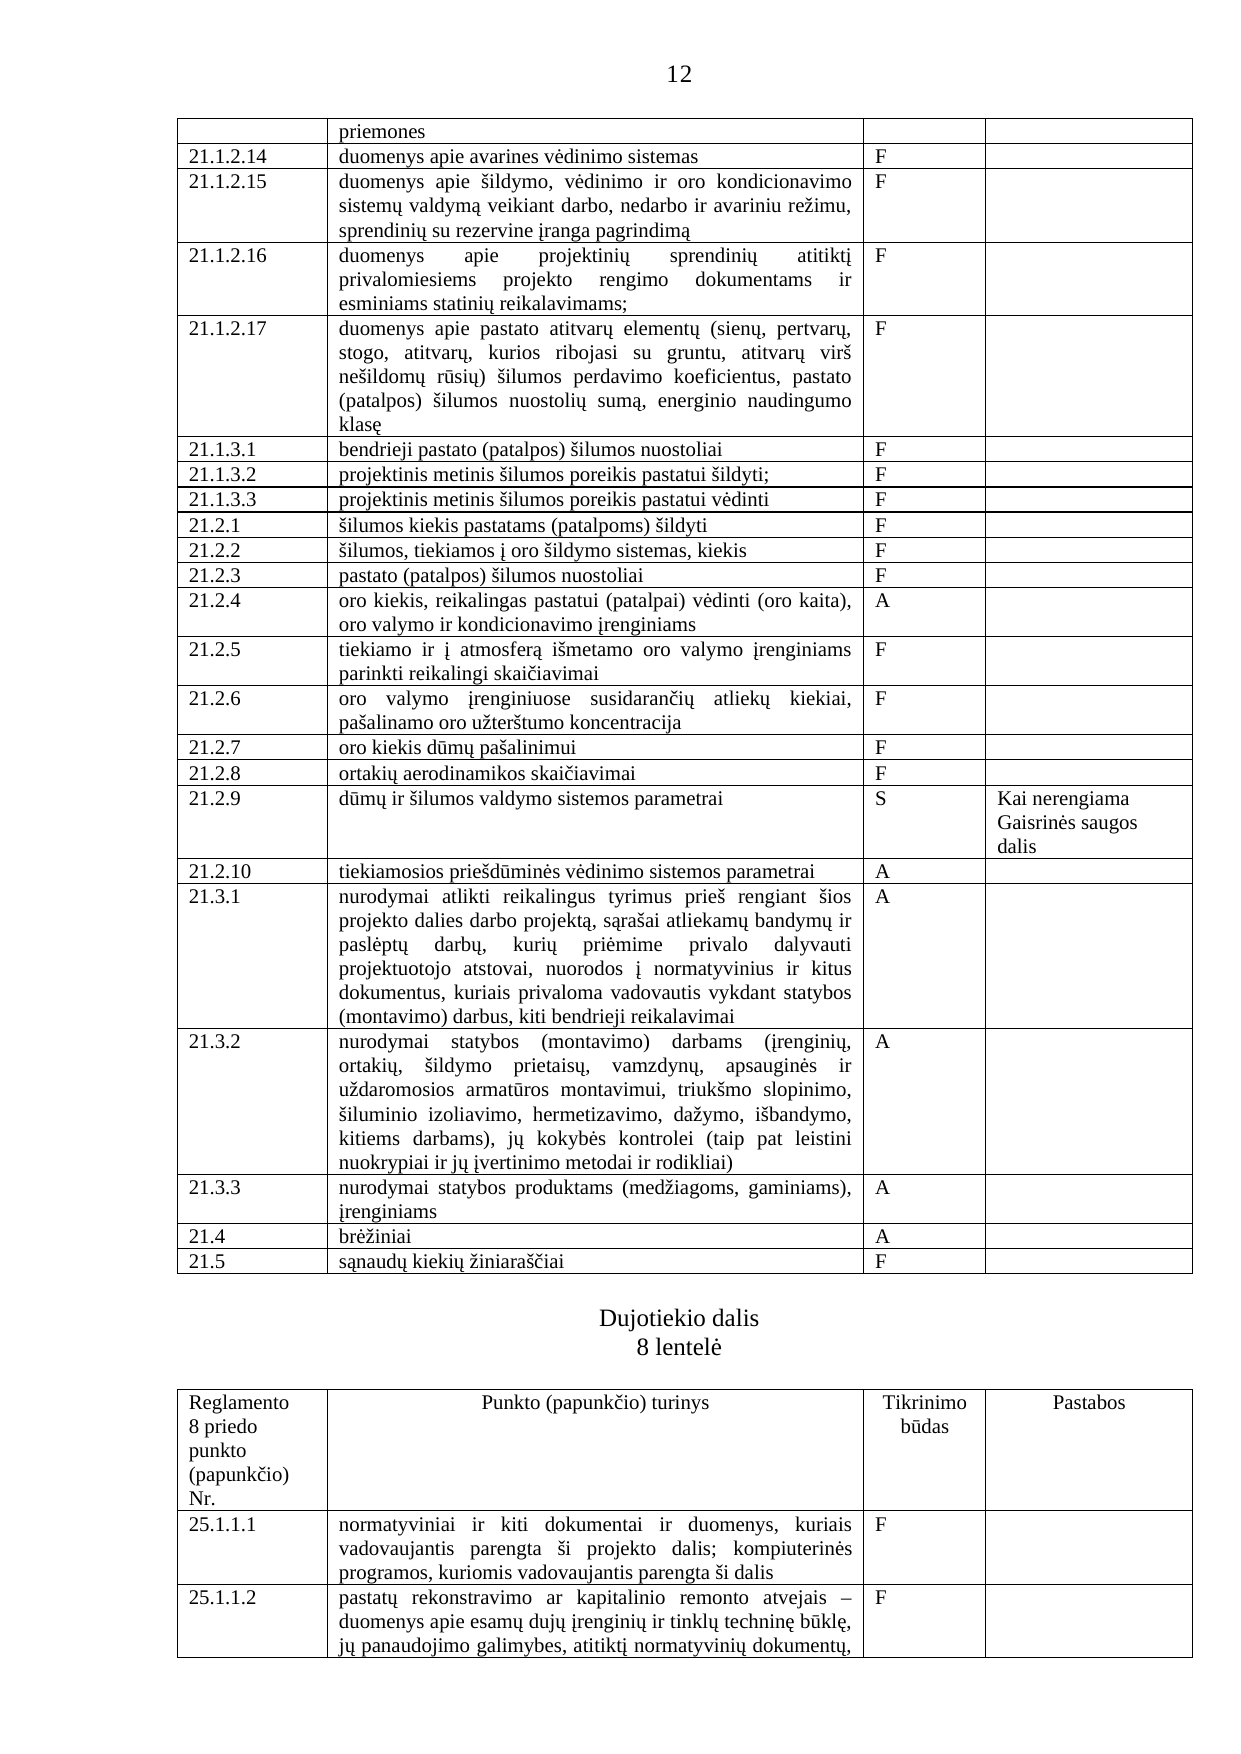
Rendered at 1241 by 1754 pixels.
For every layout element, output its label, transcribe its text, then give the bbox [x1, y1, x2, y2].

table_cell dūmų ir šilumos valdymo sistemos parametrai [328, 786, 863, 858]
table_cell 21.1.2.17 [178, 316, 327, 436]
table_cell 21.5 [178, 1249, 327, 1273]
table_cell F [864, 144, 985, 168]
table_cell [986, 513, 1192, 537]
table_cell 21.4 [178, 1224, 327, 1248]
table_cell [986, 1224, 1192, 1248]
table_cell duomenys apie avarines vėdinimo sistemas [328, 144, 863, 168]
table_cell F [864, 538, 985, 562]
table_cell projektinis metinis šilumos poreikis pastatui šildyti; [328, 462, 863, 486]
table_cell brėžiniai [328, 1224, 863, 1248]
table_cell nurodymai atlikti reikalingus tyrimus prieš rengiant šios projekto dalies darbo projektą, sąrašai atliekamų bandymų ir paslėptų darbų, kurių priėmime privalo dalyvauti projektuotojo atstovai, nuorodos į normatyvinius ir kitus dokumentus, kuriais privaloma vadovautis vykdant statybos (montavimo) darbus, kiti bendrieji reikalavimai [328, 884, 863, 1028]
table_cell [986, 1511, 1192, 1584]
table_cell 21.1.3.3 [178, 488, 327, 511]
table_cell F [864, 637, 985, 685]
table_cell [986, 437, 1192, 461]
table_cell 21.3.1 [178, 884, 327, 1028]
table_cell 21.2.6 [178, 686, 327, 734]
table_cell šilumos, tiekiamos į oro šildymo sistemas, kiekis [328, 538, 863, 562]
table_cell A [864, 1175, 985, 1223]
table_cell F [864, 735, 985, 759]
table_cell [986, 1249, 1192, 1273]
table_cell [986, 1029, 1192, 1174]
table_cell nurodymai statybos (montavimo) darbams (įrenginių, ortakių, šildymo prietaisų, vamzdynų, apsauginės ir uždaromosios armatūros montavimui, triukšmo slopinimo, šiluminio izoliavimo, hermetizavimo, dažymo, išbandymo, kitiems darbams), jų kokybės kontrolei (taip pat leistini nuokrypiai ir jų įvertinimo metodai ir rodikliai) [328, 1029, 863, 1174]
table_header Punkto (papunkčio) turinys [328, 1390, 863, 1510]
table_cell A [864, 588, 985, 636]
table_cell [986, 884, 1192, 1028]
table_cell 21.3.3 [178, 1175, 327, 1223]
table_cell F [864, 760, 985, 784]
table_cell [986, 538, 1192, 562]
table_cell [986, 316, 1192, 436]
table_cell [986, 588, 1192, 636]
table_header Pastabos [986, 1390, 1192, 1510]
table_cell [986, 169, 1192, 242]
table_cell [178, 119, 327, 143]
table_cell normatyviniai ir kiti dokumentai ir duomenys, kuriais vadovaujantis parengta ši projekto dalis; kompiuterinės programos, kuriomis vadovaujantis parengta ši dalis [328, 1511, 863, 1584]
table_cell 21.1.3.1 [178, 437, 327, 461]
table_cell duomenys apie projektinių sprendinių atitiktį privalomiesiems projekto rengimo dokumentams ir esminiams statinių reikalavimams; [328, 243, 863, 315]
table_cell F [864, 488, 985, 511]
table_cell 21.2.10 [178, 859, 327, 883]
table_cell F [864, 316, 985, 436]
table_cell [986, 563, 1192, 587]
table_cell F [864, 1585, 985, 1657]
table_cell [986, 1175, 1192, 1223]
table_cell [986, 760, 1192, 784]
table_cell oro valymo įrenginiuose susidarančių atliekų kiekiai, pašalinamo oro užterštumo koncentracija [328, 686, 863, 734]
table_cell [864, 119, 985, 143]
table_cell 21.2.3 [178, 563, 327, 587]
table_cell 21.2.7 [178, 735, 327, 759]
table_cell [986, 119, 1192, 143]
table_cell 21.2.5 [178, 637, 327, 685]
table_cell 21.2.9 [178, 786, 327, 858]
table_cell [986, 686, 1192, 734]
table_cell [986, 243, 1192, 315]
table_cell nurodymai statybos produktams (medžiagoms, gaminiams), įrenginiams [328, 1175, 863, 1223]
table_cell [986, 1585, 1192, 1657]
table_cell A [864, 859, 985, 883]
table_cell pastato (patalpos) šilumos nuostoliai [328, 563, 863, 587]
table_cell F [864, 1249, 985, 1273]
table_cell šilumos kiekis pastatams (patalpoms) šildyti [328, 513, 863, 537]
table_cell oro kiekis, reikalingas pastatui (patalpai) vėdinti (oro kaita), oro valymo ir kondicionavimo įrenginiams [328, 588, 863, 636]
table_cell F [864, 437, 985, 461]
table_cell [986, 735, 1192, 759]
table_cell A [864, 1224, 985, 1248]
table_cell F [864, 1511, 985, 1584]
table_cell [986, 462, 1192, 486]
table_cell 21.1.2.16 [178, 243, 327, 315]
table_cell 21.2.2 [178, 538, 327, 562]
table_cell bendrieji pastato (patalpos) šilumos nuostoliai [328, 437, 863, 461]
table_cell 25.1.1.2 [178, 1585, 327, 1657]
table_cell F [864, 243, 985, 315]
table_cell projektinis metinis šilumos poreikis pastatui vėdinti [328, 488, 863, 511]
table_cell tiekiamo ir į atmosferą išmetamo oro valymo įrenginiams parinkti reikalingi skaičiavimai [328, 637, 863, 685]
table_cell [986, 637, 1192, 685]
table_cell F [864, 563, 985, 587]
table_cell [986, 488, 1192, 511]
table_cell F [864, 513, 985, 537]
table_header Tikrinimo būdas [864, 1390, 985, 1510]
table_cell pastatų rekonstravimo ar kapitalinio remonto atvejais – duomenys apie esamų dujų įrenginių ir tinklų techninę būklę, jų panaudojimo galimybes, atitiktį normatyvinių dokumentų, [328, 1585, 863, 1657]
table_header Reglamento 8 priedo punkto (papunkčio) Nr. [178, 1390, 327, 1510]
table_cell duomenys apie pastato atitvarų elementų (sienų, pertvarų, stogo, atitvarų, kurios ribojasi su gruntu, atitvarų virš nešildomų rūsių) šilumos perdavimo koeficientus, pastato (patalpos) šilumos nuostolių sumą, energinio naudingumo klasę [328, 316, 863, 436]
table_cell A [864, 884, 985, 1028]
text 8 lentelė [177, 1332, 1181, 1360]
table_cell F [864, 462, 985, 486]
table_cell priemones [328, 119, 863, 143]
table_cell 21.2.1 [178, 513, 327, 537]
table_cell [986, 859, 1192, 883]
table_cell duomenys apie šildymo, vėdinimo ir oro kondicionavimo sistemų valdymą veikiant darbo, nedarbo ir avariniu režimu, sprendinių su rezervine įranga pagrindimą [328, 169, 863, 242]
table_cell 21.1.2.14 [178, 144, 327, 168]
table_cell 21.2.8 [178, 760, 327, 784]
table_cell 25.1.1.1 [178, 1511, 327, 1584]
table_cell 21.2.4 [178, 588, 327, 636]
table_cell A [864, 1029, 985, 1174]
table_cell Kai nerengiama Gaisrinės saugos dalis [986, 786, 1192, 858]
table_cell [986, 144, 1192, 168]
table_cell 21.3.2 [178, 1029, 327, 1174]
table_cell oro kiekis dūmų pašalinimui [328, 735, 863, 759]
table_cell F [864, 169, 985, 242]
table_cell tiekiamosios priešdūminės vėdinimo sistemos parametrai [328, 859, 863, 883]
table_cell 21.1.2.15 [178, 169, 327, 242]
text Dujotiekio dalis [177, 1303, 1181, 1332]
table_cell sąnaudų kiekių žiniaraščiai [328, 1249, 863, 1273]
table_cell S [864, 786, 985, 858]
table_cell 21.1.3.2 [178, 462, 327, 486]
table_cell F [864, 686, 985, 734]
table_cell ortakių aerodinamikos skaičiavimai [328, 760, 863, 784]
